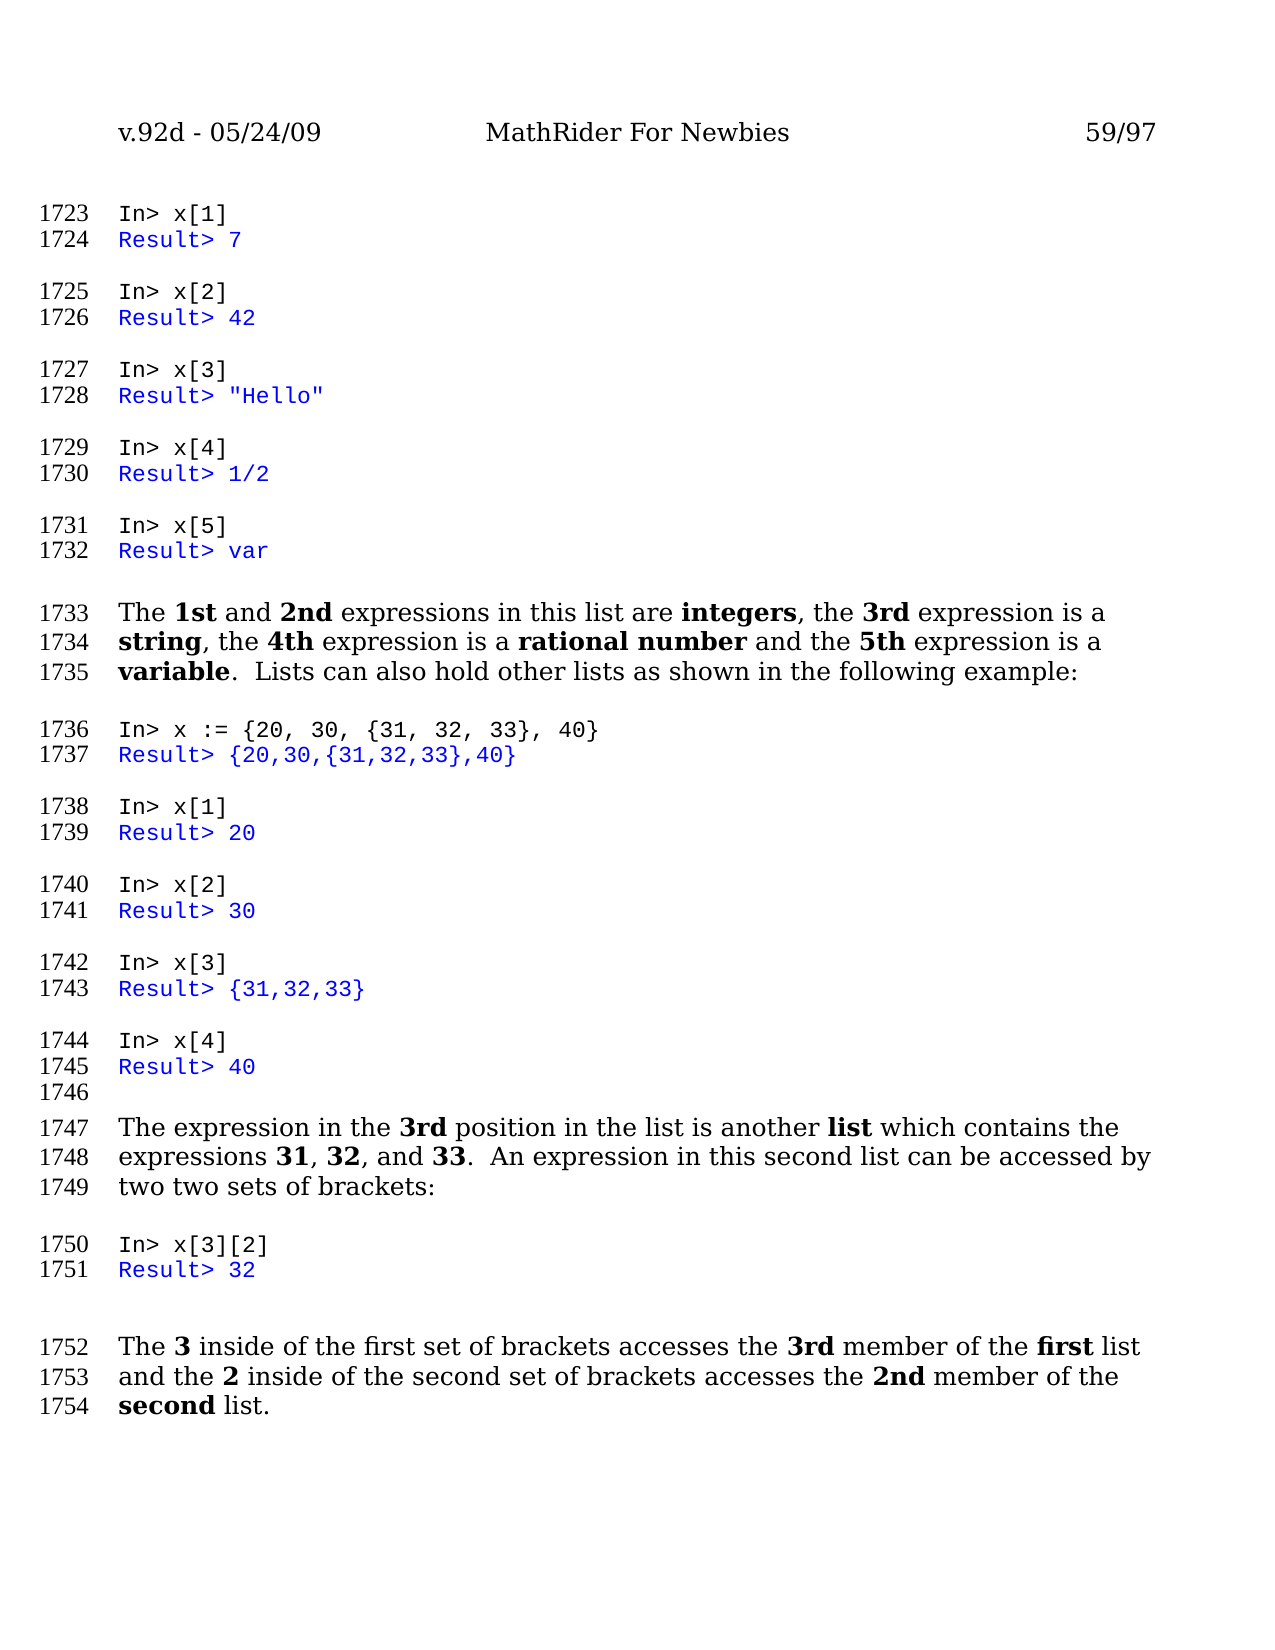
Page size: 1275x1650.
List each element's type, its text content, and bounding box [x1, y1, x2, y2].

text Result> 7 [118, 229, 1157, 254]
text Result> 1/2 [118, 462, 1157, 488]
text Result> {31,32,33} [118, 977, 1157, 1003]
text In> x[2] [118, 281, 1157, 306]
text In> x[3] [118, 358, 1157, 384]
text Result> 42 [118, 306, 1157, 332]
text In> x[1] [118, 203, 1157, 229]
text Result> 32 [118, 1259, 1157, 1285]
text In> x := {20, 30, {31, 32, 33}, 40} [118, 718, 1157, 744]
text In> x[4] [118, 1029, 1157, 1055]
text Result> 20 [118, 822, 1157, 848]
text Result> 30 [118, 899, 1157, 925]
text In> x[5] [118, 514, 1157, 540]
text Result> "Hello" [118, 384, 1157, 410]
text In> x[3] [118, 951, 1157, 977]
text The expression in the 3rd position in the list is another list which contains the expressions 31, 32, and 33. An expression in this second list can be accessed by two two sets of brackets: [118, 1113, 1157, 1201]
text In> x[2] [118, 873, 1157, 899]
text The 1st and 2nd expressions in this list are integers, the 3rd expression is a string, the 4th expression is a rational number and the 5th expression is a variable. Lists can also hold other lists as shown in the following example: [118, 598, 1157, 686]
text Result> var [118, 540, 1157, 566]
text Result> {20,30,{31,32,33},40} [118, 744, 1157, 770]
text Result> 40 [118, 1055, 1157, 1081]
text The 3 inside of the first set of brackets accesses the 3rd member of the first list and the 2 inside of the second set of brackets accesses the 2nd member of the second list. [118, 1332, 1157, 1420]
text In> x[1] [118, 796, 1157, 822]
text In> x[4] [118, 436, 1157, 462]
text In> x[3][2] [118, 1233, 1157, 1259]
